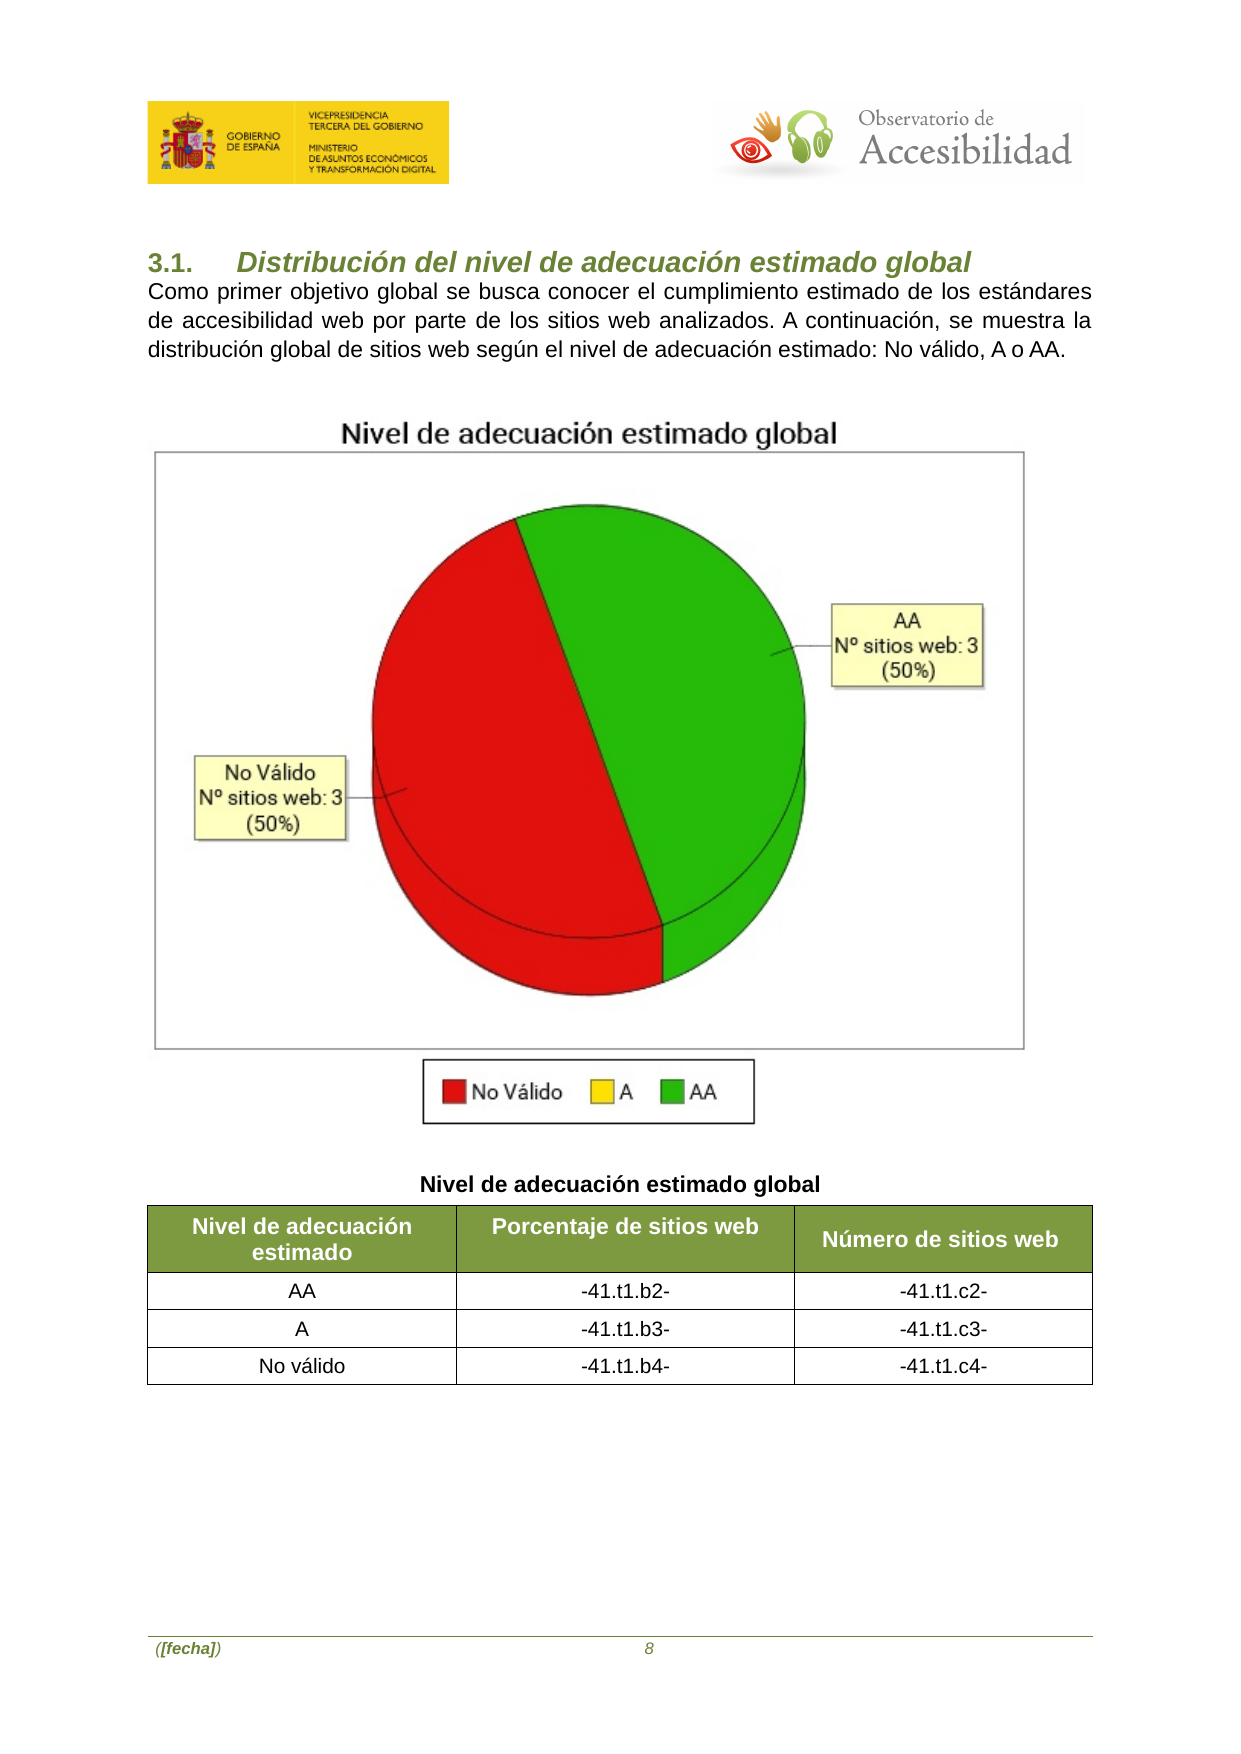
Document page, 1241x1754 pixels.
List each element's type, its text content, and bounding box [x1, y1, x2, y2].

table_cell -41.t1.b4- [457, 1348, 794, 1384]
table_cell -41.t1.c3- [795, 1310, 1092, 1347]
table_cell No válido [148, 1348, 456, 1384]
table_cell AA [148, 1273, 456, 1309]
picture [147, 416, 1031, 1126]
table_header Nivel de adecuación estimado [148, 1206, 456, 1272]
subtitle Distribución del nivel de adecuación estimado global [148, 245, 1092, 278]
table_cell -41.t1.c2- [795, 1273, 1092, 1309]
picture [710, 101, 1086, 184]
picture [147, 101, 450, 184]
table_cell -41.t1.b2- [457, 1273, 794, 1309]
table_cell -41.t1.b3- [457, 1310, 794, 1347]
table_cell A [148, 1310, 456, 1347]
text Como primer objetivo global se busca conocer el cumplimiento estimado de los estándares de accesibilidad web por parte de los sitios web analizados. A continuación, se muestra la distribución global de sitios web según el nivel de adecuación estimado: No válido, A o AA. [148, 278, 1092, 362]
table_header Porcentaje de sitios web [457, 1206, 794, 1272]
table_header Número de sitios web [795, 1206, 1092, 1272]
text Nivel de adecuación estimado global [148, 1171, 1092, 1197]
table_cell -41.t1.c4- [795, 1348, 1092, 1384]
